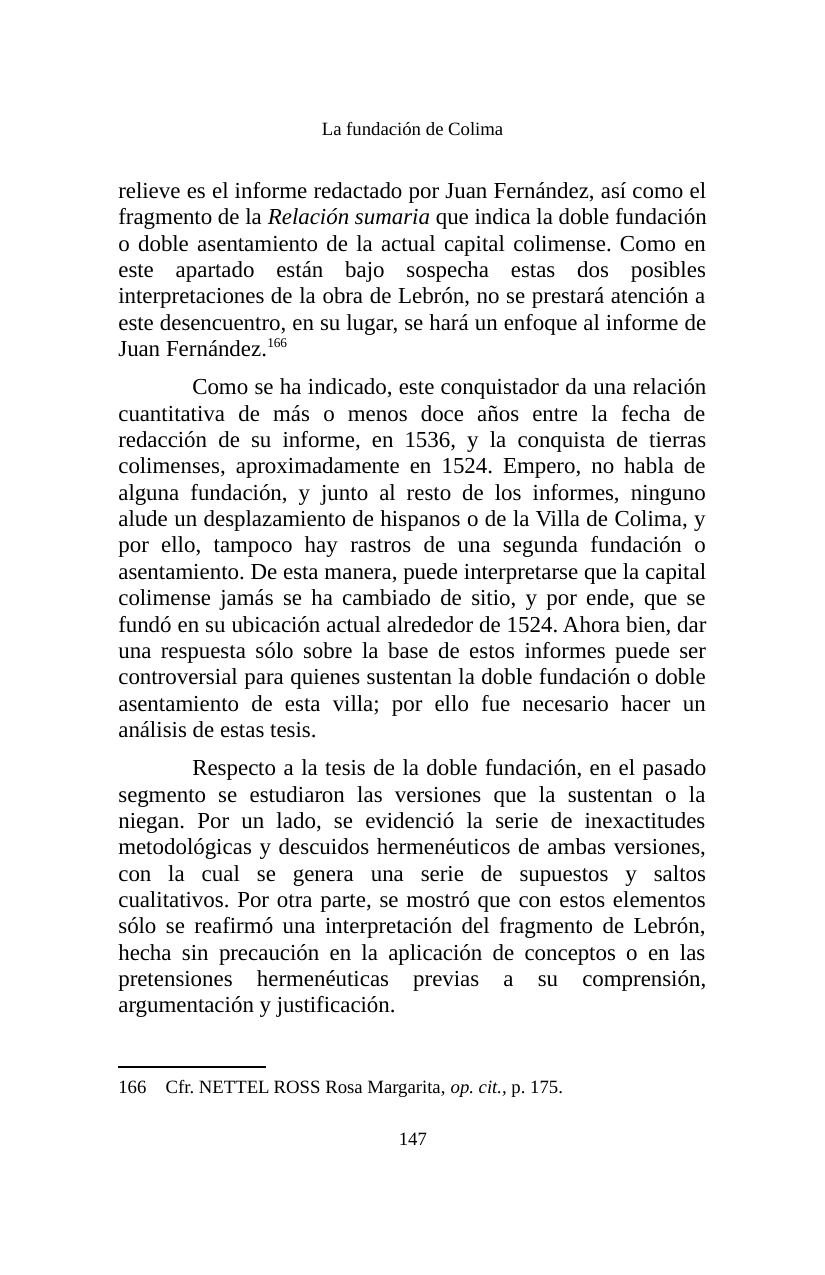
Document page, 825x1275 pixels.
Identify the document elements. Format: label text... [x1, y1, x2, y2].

text Como se ha indicado, este conquistador da una relación cuantitativa de más o menos doce años entre la fecha de redacción de su informe, en 1536, y la conquista de tierras colimenses, aproximadamente en 1524. Empero, no habla de alguna fundación, y junto al resto de los informes, ninguno alude un desplazamiento de hispanos o de la Villa de Colima, y por ello, tampoco hay rastros de una segunda fundación o asentamiento. De esta manera, puede interpretarse que la capital colimense jamás se ha cambiado de sitio, y por ende, que se fundó en su ubicación actual alrededor de 1524. Ahora bien, dar una respuesta sólo sobre la base de estos informes puede ser controversial para quienes sustentan la doble fundación o doble asentamiento de esta villa; por ello fue necesario hacer un análisis de estas tesis. [118, 373, 707, 742]
text relieve es el informe redactado por Juan Fernández, así como el fragmento de la Relación sumaria que indica la doble fundación o doble asentamiento de la actual capital colimense. Como en este apartado están bajo sospecha estas dos posibles interpretaciones de la obra de Lebrón, no se prestará atención a este desencuentro, en su lugar, se hará un enfoque al informe de Juan Fernández. [118, 177, 707, 362]
text Cfr. NETTEL ROSS Rosa Margarita, op. cit., p. 175. [118, 1076, 707, 1098]
text Respecto a la tesis de la doble fundación, en el pasado segmento se estudiaron las versiones que la sustentan o la niegan. Por un lado, se evidenció la serie de inexactitudes metodológicas y descuidos hermenéuticos de ambas versiones, con la cual se genera una serie de supuestos y saltos cualitativos. Por otra parte, se mostró que con estos elementos sólo se reafirmó una interpretación del fragmento de Lebrón, hecha sin precaución en la aplicación de conceptos o en las pretensiones hermenéuticas previas a su comprensión, argumentación y justificación. [118, 754, 707, 1018]
